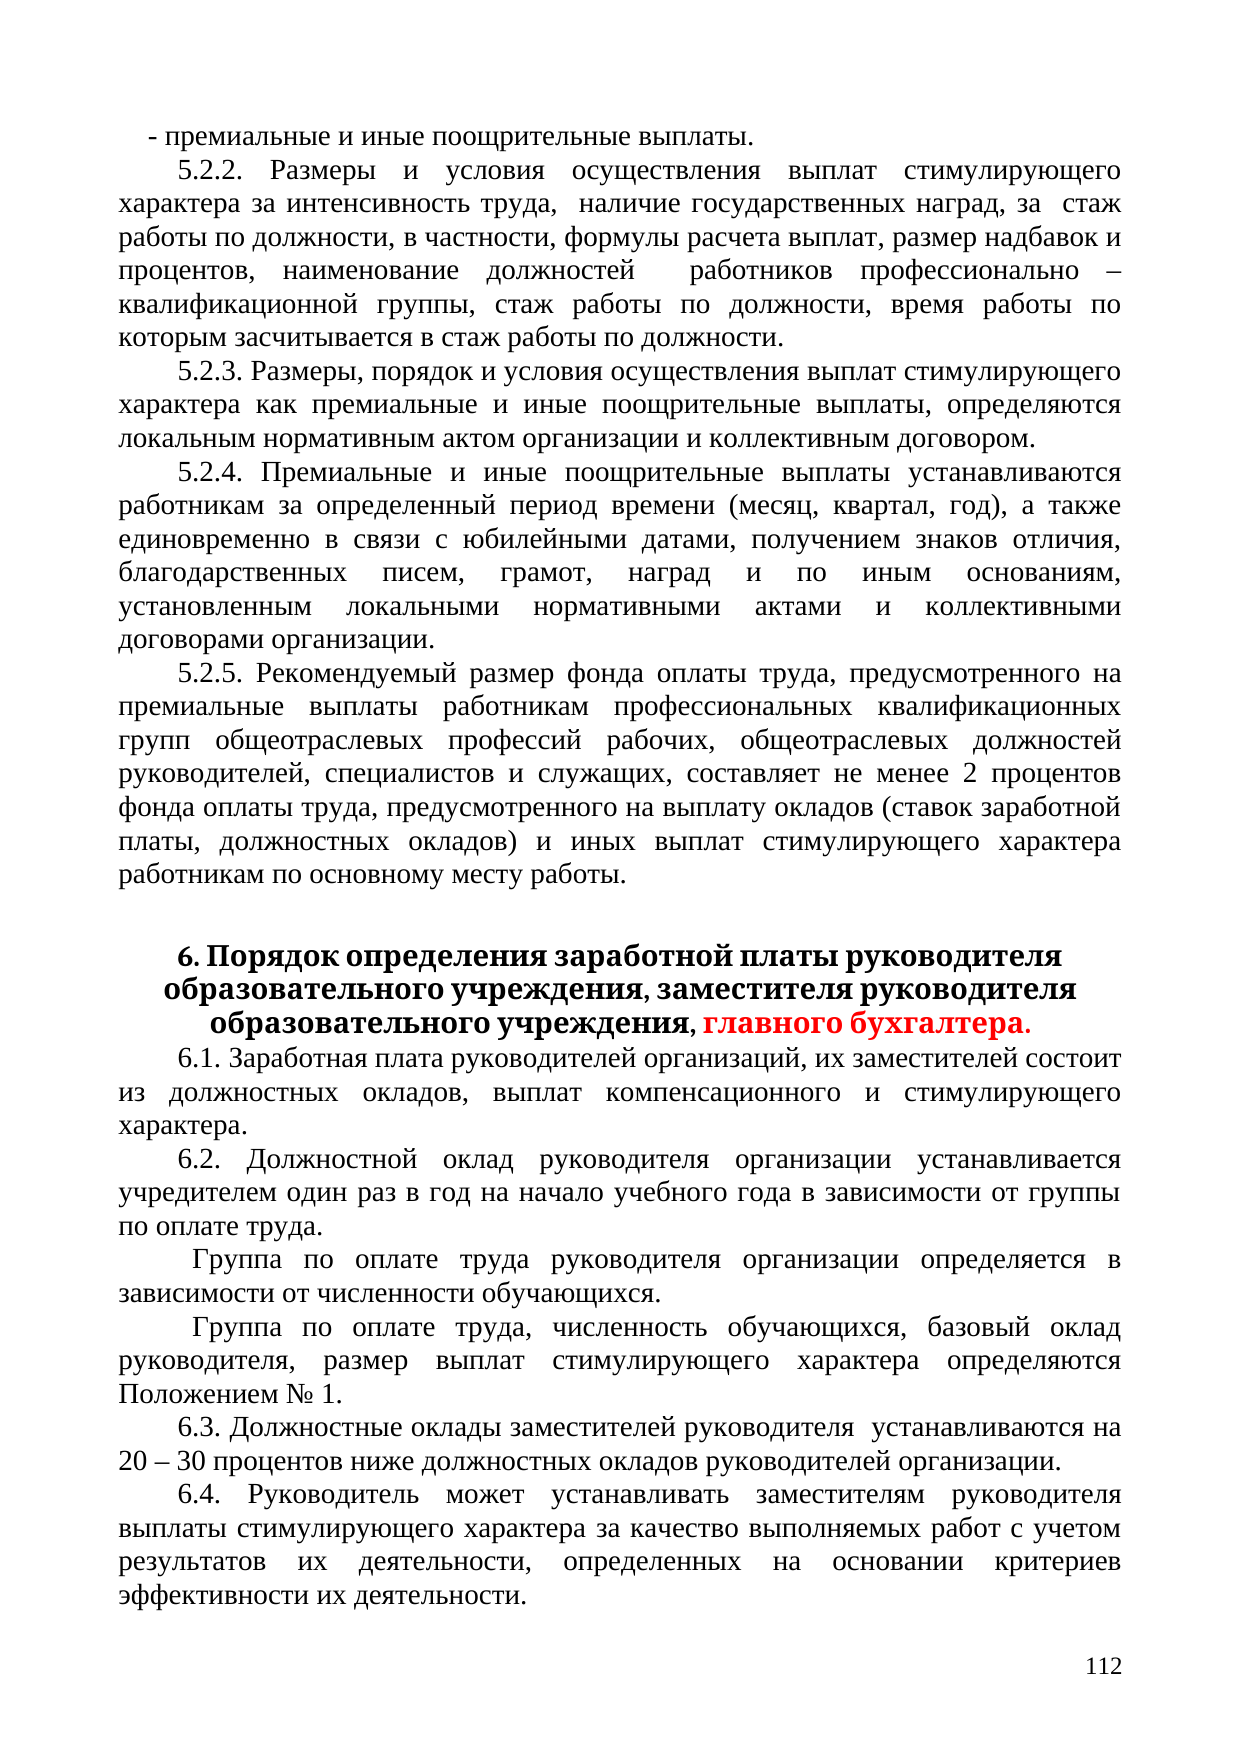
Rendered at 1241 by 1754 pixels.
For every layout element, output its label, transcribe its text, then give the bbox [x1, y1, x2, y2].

text Группа по оплате труда, численность обучающихся, базовый оклад руководителя, размер выплат стимулирующего характера определяются Положением № 1. [118, 1309, 1122, 1409]
text 6.4. Руководитель может устанавливать заместителям руководителя выплаты стимулирующего характера за качество выполняемых работ с учетом результатов их деятельности, определенных на основании критериев эффективности их деятельности. [118, 1476, 1122, 1611]
text 5.2.3. Размеры, порядок и условия осуществления выплат стимулирующего характера как премиальные и иные поощрительные выплаты, определяются локальным нормативным актом организации и коллективным договором. [118, 353, 1122, 454]
text 6.2. Должностной оклад руководителя организации устанавливается учредителем один раз в год на начало учебного года в зависимости от группы по оплате труда. [118, 1141, 1122, 1242]
text 5.2.4. Премиальные и иные поощрительные выплаты устанавливаются работникам за определенный период времени (месяц, квартал, год), а также единовременно в связи с юбилейными датами, получением знаков отличия, благодарственных писем, грамот, наград и по иным основаниям, установленным локальными нормативными актами и коллективными договорами организации. [118, 454, 1122, 655]
text Группа по оплате труда руководителя организации определяется в зависимости от численности обучающихся. [118, 1242, 1122, 1309]
text 6.1. Заработная плата руководителей организаций, их заместителей состоит из должностных окладов, выплат компенсационного и стимулирующего характера. [118, 1040, 1122, 1141]
subtitle 6. Порядок определения заработной платы руководителя образовательного учреждения, заместителя руководителя образовательного учреждения, главного бухгалтера. [118, 940, 1122, 1040]
text 5.2.2. Размеры и условия осуществления выплат стимулирующего характера за интенсивность труда, наличие государственных наград, за стаж работы по должности, в частности, формулы расчета выплат, размер надбавок и процентов, наименование должностей работников профессионально – квалификационной группы, стаж работы по должности, время работы по которым засчитывается в стаж работы по должности. [118, 152, 1122, 353]
text 5.2.5. Рекомендуемый размер фонда оплаты труда, предусмотренного на премиальные выплаты работникам профессиональных квалификационных групп общеотраслевых профессий рабочих, общеотраслевых должностей руководителей, специалистов и служащих, составляет не менее 2 процентов фонда оплаты труда, предусмотренного на выплату окладов (ставок заработной платы, должностных окладов) и иных выплат стимулирующего характера работникам по основному месту работы. [118, 655, 1122, 890]
text 6.3. Должностные оклады заместителей руководителя устанавливаются на 20 – 30 процентов ниже должностных окладов руководителей организации. [118, 1409, 1122, 1476]
text - премиальные и иные поощрительные выплаты. [118, 118, 1122, 152]
